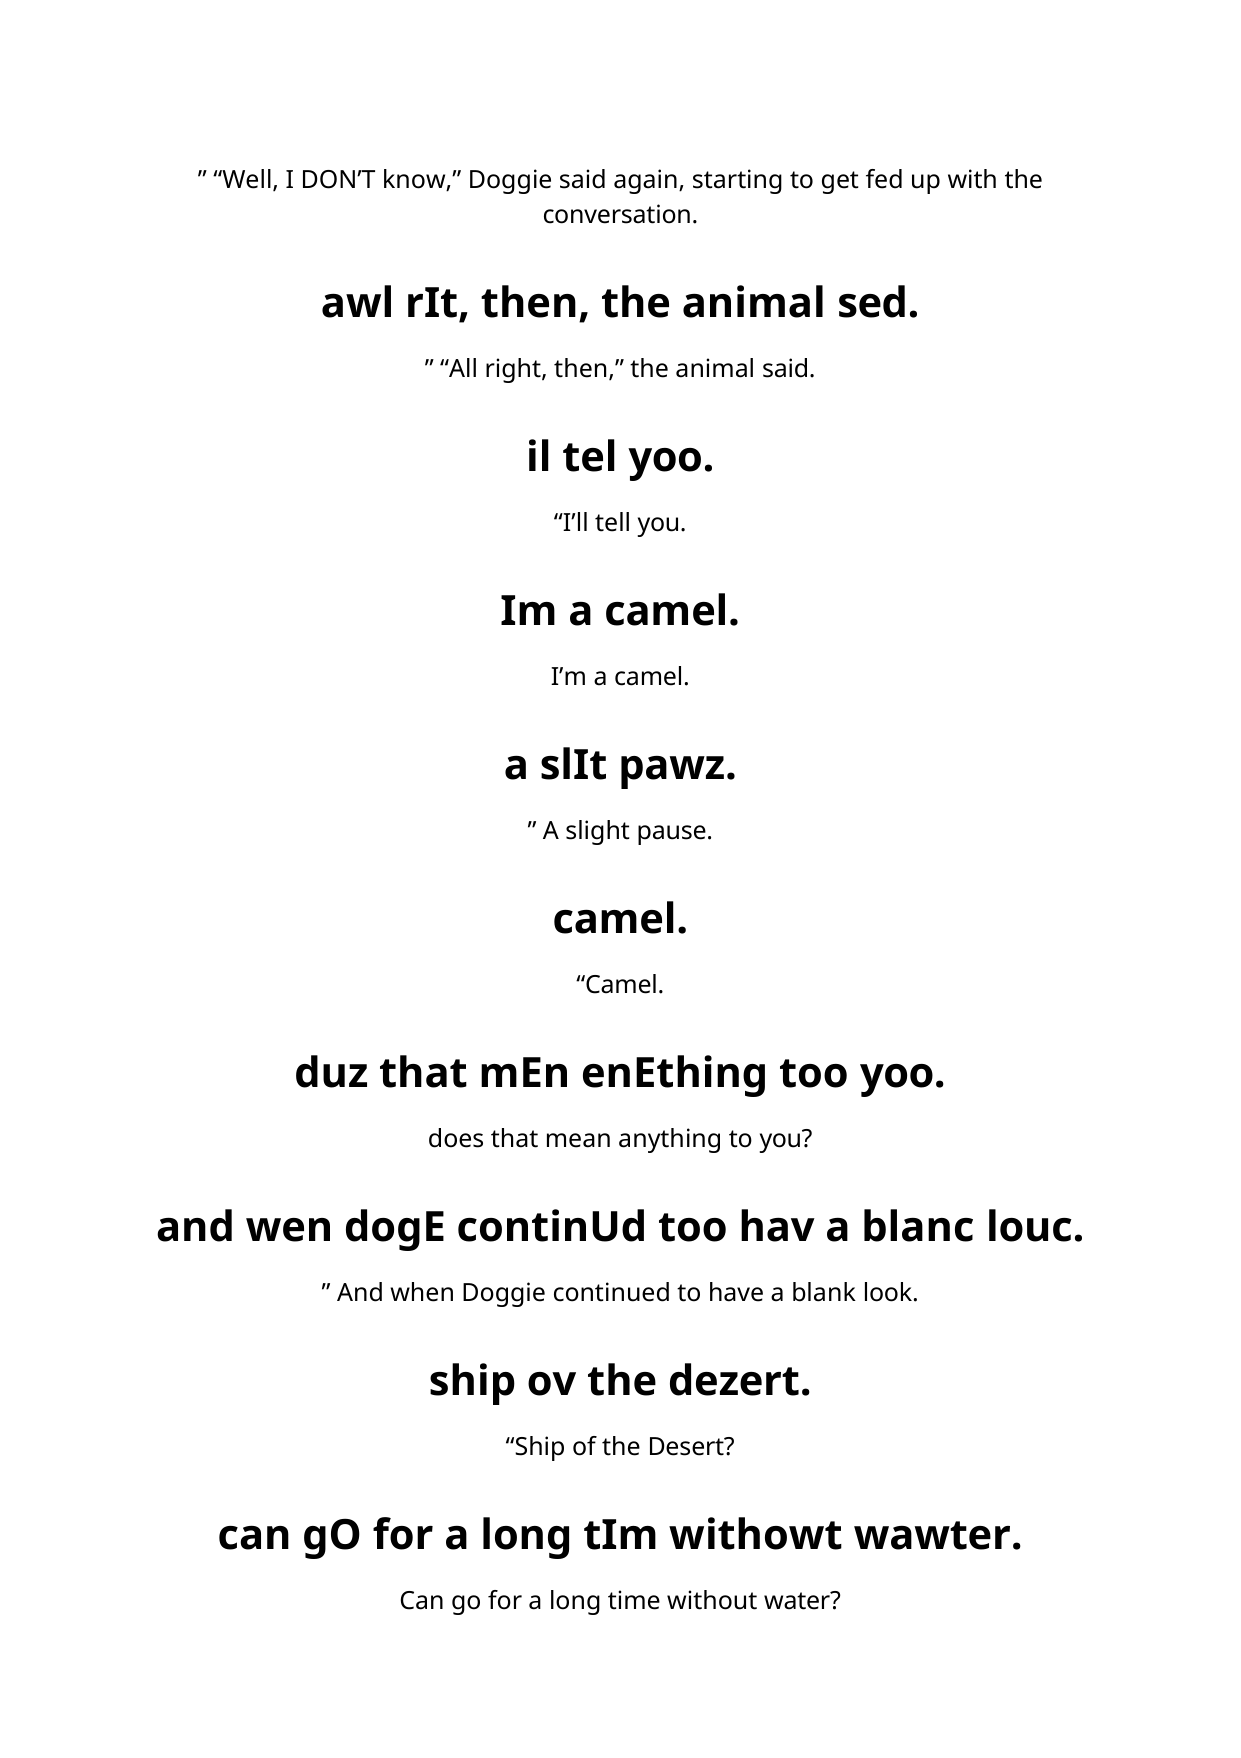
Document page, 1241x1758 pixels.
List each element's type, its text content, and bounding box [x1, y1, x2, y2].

text ” “All right, then,” the animal said. [133, 351, 1107, 385]
subtitle ship ov the dezert. [133, 1351, 1107, 1408]
subtitle a slIt pawz. [133, 735, 1107, 792]
subtitle Im a camel. [133, 581, 1107, 638]
text “Ship of the Desert? [133, 1429, 1107, 1463]
subtitle il tel yoo. [133, 427, 1107, 484]
subtitle awl rIt, then, the animal sed. [133, 273, 1107, 330]
text ” And when Doggie continued to have a blank look. [133, 1275, 1107, 1309]
text “I’ll tell you. [133, 505, 1107, 539]
text ” “Well, I DON’T know,” Doggie said again, starting to get fed up with the conversation. [152, 162, 1088, 231]
text I’m a camel. [133, 659, 1107, 693]
subtitle and wen dogE continUd too hav a blanc louc. [133, 1197, 1107, 1254]
text Can go for a long time without water? [133, 1583, 1107, 1617]
text ” A slight pause. [133, 813, 1107, 847]
subtitle duz that mEn enEthing too yoo. [133, 1043, 1107, 1100]
subtitle camel. [133, 889, 1107, 946]
text “Camel. [133, 967, 1107, 1001]
subtitle can gO for a long tIm withowt wawter. [133, 1505, 1107, 1562]
text does that mean anything to you? [133, 1121, 1107, 1155]
